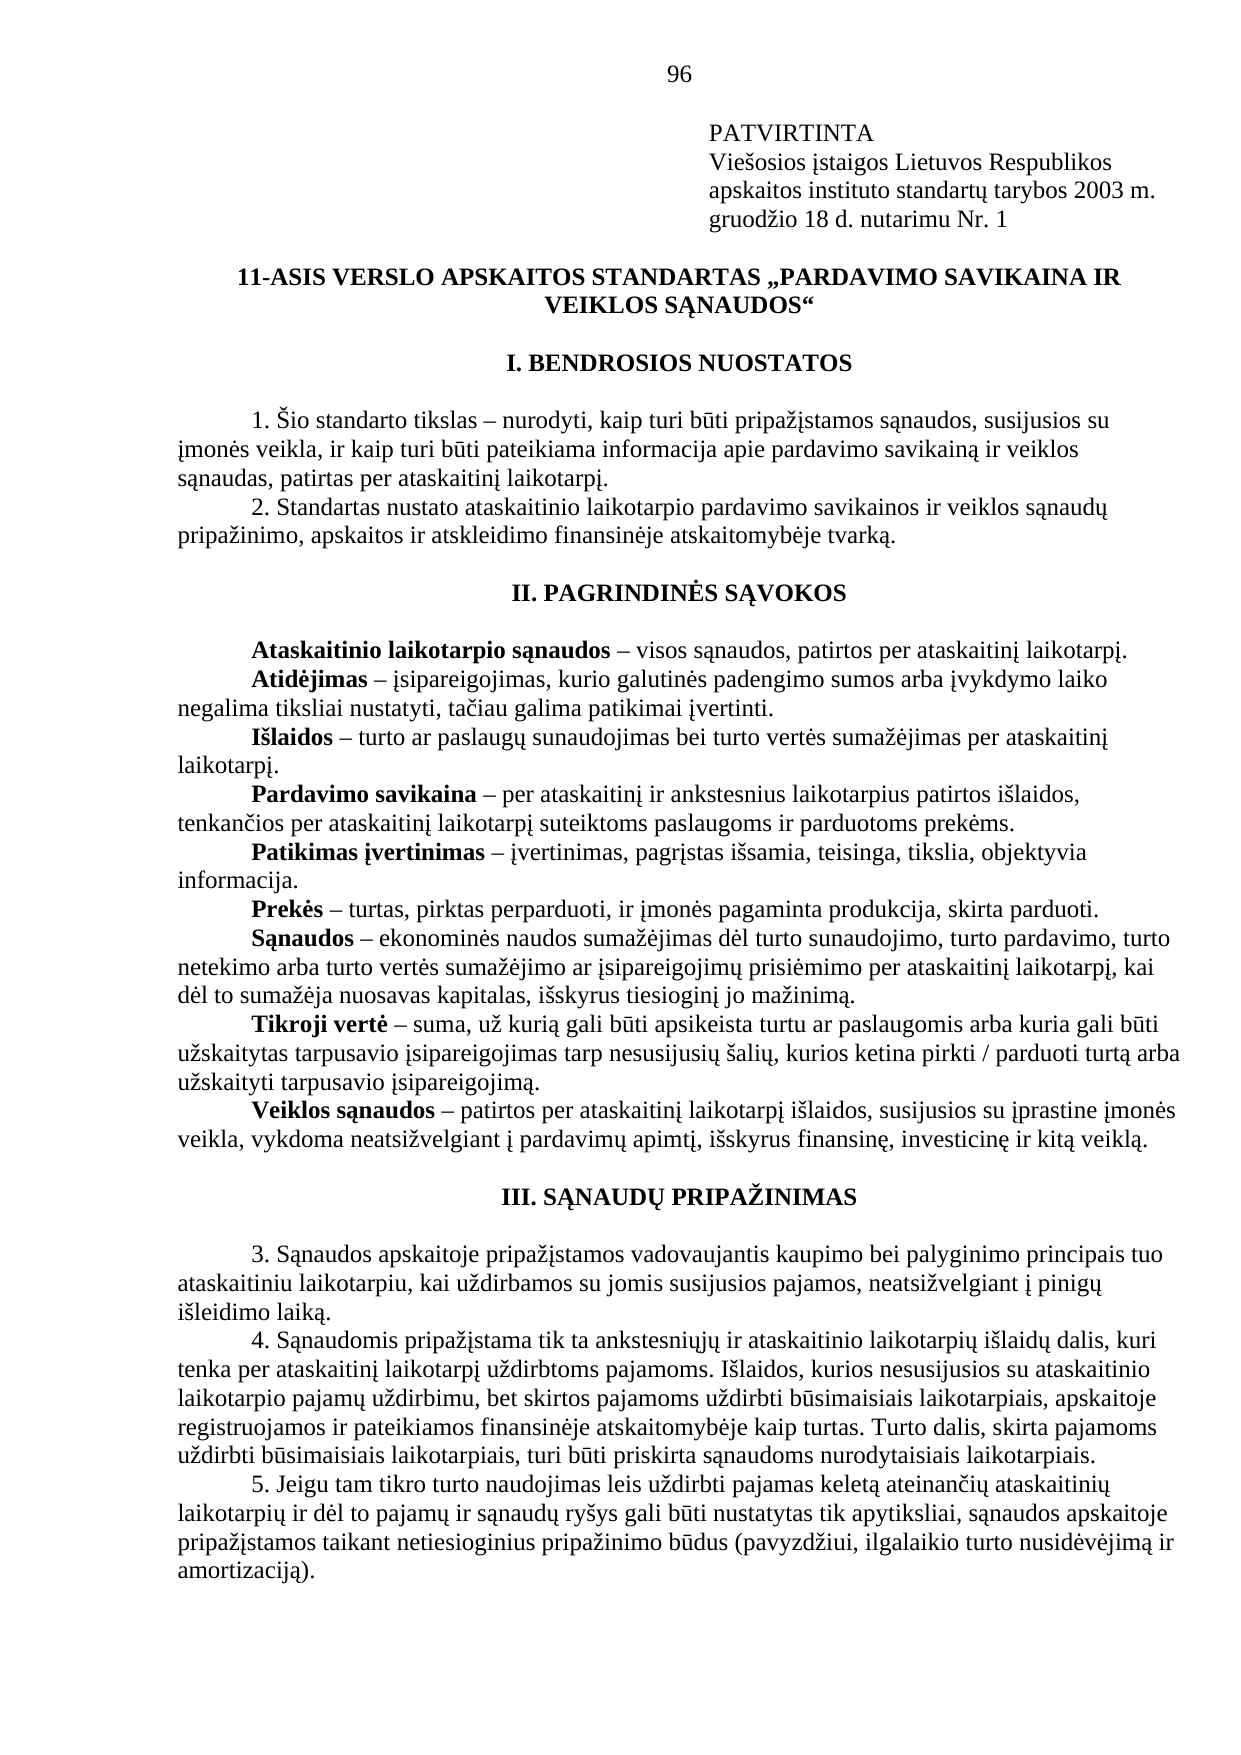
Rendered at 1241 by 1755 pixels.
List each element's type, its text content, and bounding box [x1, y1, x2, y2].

text II. PAGRINDINĖS SĄVOKOS [177, 578, 1181, 607]
text Prekės – turtas, pirktas perparduoti, ir įmonės pagaminta produkcija, skirta parduoti. [177, 894, 1181, 923]
text Patikimas įvertinimas – įvertinimas, pagrįstas išsamia, teisinga, tikslia, objektyvia informacija. [177, 837, 1181, 894]
text Sąnaudos – ekonominės naudos sumažėjimas dėl turto sunaudojimo, turto pardavimo, turto netekimo arba turto vertės sumažėjimo ar įsipareigojimų prisiėmimo per ataskaitinį laikotarpį, kai dėl to sumažėja nuosavas kapitalas, išskyrus tiesioginį jo mažinimą. [177, 923, 1181, 1009]
text 5. Jeigu tam tikro turto naudojimas leis uždirbti pajamas keletą ateinančių ataskaitinių laikotarpių ir dėl to pajamų ir sąnaudų ryšys gali būti nustatytas tik apytiksliai, sąnaudos apskaitoje pripažįstamos taikant netiesioginius pripažinimo būdus (pavyzdžiui, ilgalaikio turto nusidėvėjimą ir amortizaciją). [177, 1469, 1181, 1584]
text Ataskaitinio laikotarpio sąnaudos – visos sąnaudos, patirtos per ataskaitinį laikotarpį. [177, 636, 1181, 664]
text III. SĄNAUDŲ PRIPAŽINIMAS [177, 1182, 1181, 1211]
text Išlaidos – turto ar paslaugų sunaudojimas bei turto vertės sumažėjimas per ataskaitinį laikotarpį. [177, 722, 1181, 779]
text apskaitos instituto standartų tarybos 2003 m. [177, 176, 1181, 204]
text Atidėjimas – įsipareigojimas, kurio galutinės padengimo sumos arba įvykdymo laiko negalima tiksliai nustatyti, tačiau galima patikimai įvertinti. [177, 664, 1181, 722]
text I. BENDROSIOS NUOSTATOS [177, 348, 1181, 377]
text Viešosios įstaigos Lietuvos Respublikos [177, 147, 1181, 176]
text 4. Sąnaudomis pripažįstama tik ta ankstesniųjų ir ataskaitinio laikotarpių išlaidų dalis, kuri tenka per ataskaitinį laikotarpį uždirbtoms pajamoms. Išlaidos, kurios nesusijusios su ataskaitinio laikotarpio pajamų uždirbimu, bet skirtos pajamoms uždirbti būsimaisiais laikotarpiais, apskaitoje registruojamos ir pateikiamos finansinėje atskaitomybėje kaip turtas. Turto dalis, skirta pajamoms uždirbti būsimaisiais laikotarpiais, turi būti priskirta sąnaudoms nurodytaisiais laikotarpiais. [177, 1326, 1181, 1469]
text 2. Standartas nustato ataskaitinio laikotarpio pardavimo savikainos ir veiklos sąnaudų pripažinimo, apskaitos ir atskleidimo finansinėje atskaitomybėje tvarką. [177, 492, 1181, 549]
text Tikroji vertė – suma, už kurią gali būti apsikeista turtu ar paslaugomis arba kuria gali būti užskaitytas tarpusavio įsipareigojimas tarp nesusijusių šalių, kurios ketina pirkti / parduoti turtą arba užskaityti tarpusavio įsipareigojimą. [177, 1009, 1181, 1096]
text 11-ASIS VERSLO APSKAITOS STANDARTAS „PARDAVIMO SAVIKAINA IR VEIKLOS SĄNAUDOS“ [177, 262, 1181, 319]
text gruodžio 18 d. nutarimu Nr. 1 [177, 204, 1181, 233]
text 3. Sąnaudos apskaitoje pripažįstamos vadovaujantis kaupimo bei palyginimo principais tuo ataskaitiniu laikotarpiu, kai uždirbamos su jomis susijusios pajamos, neatsižvelgiant į pinigų išleidimo laiką. [177, 1239, 1181, 1326]
text Veiklos sąnaudos – patirtos per ataskaitinį laikotarpį išlaidos, susijusios su įprastine įmonės veikla, vykdoma neatsižvelgiant į pardavimų apimtį, išskyrus finansinę, investicinę ir kitą veiklą. [177, 1096, 1181, 1153]
text Pardavimo savikaina – per ataskaitinį ir ankstesnius laikotarpius patirtos išlaidos, tenkančios per ataskaitinį laikotarpį suteiktoms paslaugoms ir parduotoms prekėms. [177, 779, 1181, 837]
text 1. Šio standarto tikslas – nurodyti, kaip turi būti pripažįstamos sąnaudos, susijusios su įmonės veikla, ir kaip turi būti pateikiama informacija apie pardavimo savikainą ir veiklos sąnaudas, patirtas per ataskaitinį laikotarpį. [177, 406, 1181, 492]
text PATVIRTINTA [709, 118, 1181, 147]
